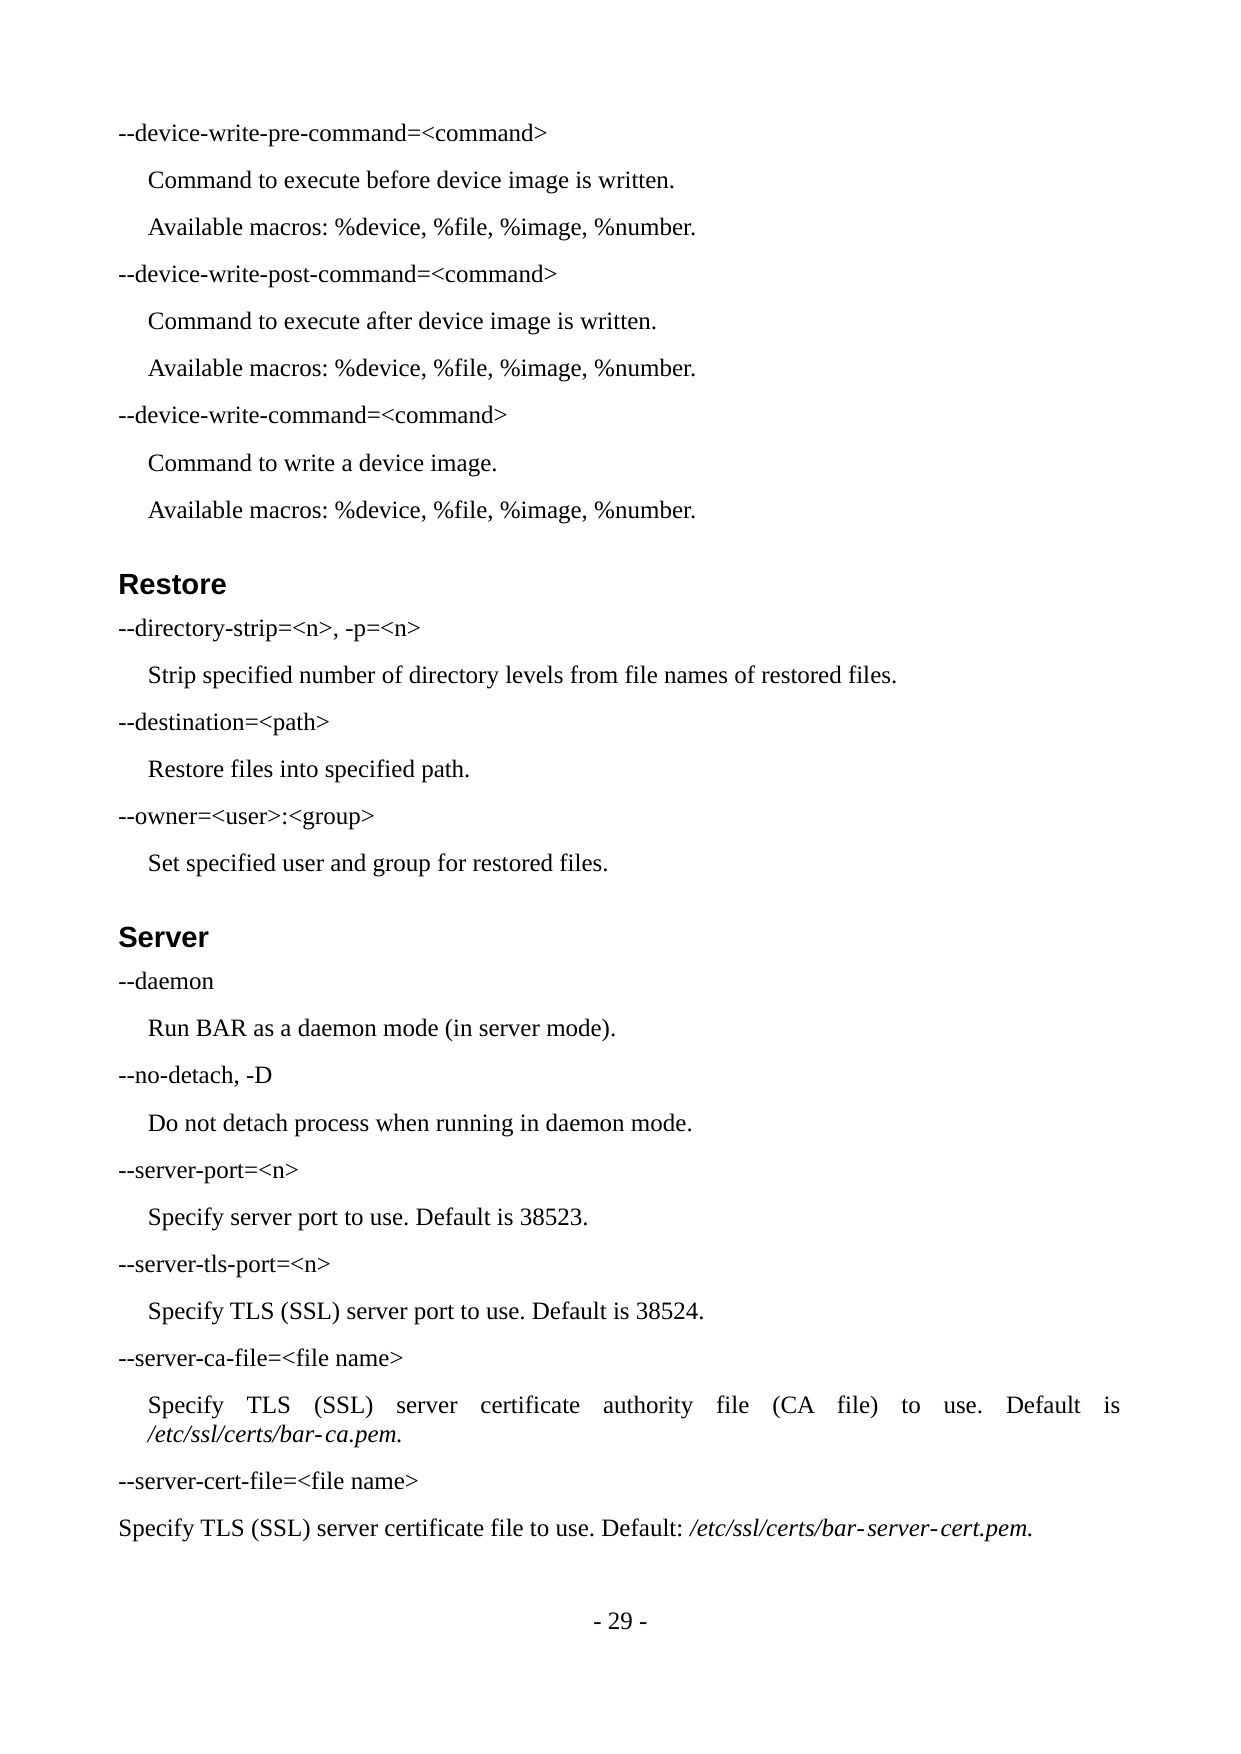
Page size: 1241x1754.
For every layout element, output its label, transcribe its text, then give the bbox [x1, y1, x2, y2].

text Available macros: %device, %file, %image, %number. [148, 495, 1122, 523]
text Do not detach process when running in daemon mode. [148, 1108, 1122, 1136]
title --server-cert-file=<file name> [118, 1466, 1122, 1495]
title --no-detach, -D [118, 1061, 1122, 1089]
title --device-write-command=<command> [118, 401, 1122, 429]
text Restore files into specified path. [148, 754, 1122, 783]
title --daemon [118, 966, 1122, 995]
title --server-port=<n> [118, 1155, 1122, 1183]
subtitle Server [118, 920, 1122, 954]
text Specify TLS (SSL) server certificate file to use. Default: /etc/ssl/certs/bar‑server‑cert.pem. [118, 1513, 1122, 1542]
title --device-write-pre-command=<command> [118, 118, 1122, 147]
text Available macros: %device, %file, %image, %number. [148, 353, 1122, 382]
text Available macros: %device, %file, %image, %number. [148, 212, 1122, 241]
text Set specified user and group for restored files. [148, 848, 1122, 877]
text Run BAR as a daemon mode (in server mode). [148, 1013, 1122, 1042]
subtitle Restore [118, 567, 1122, 600]
text Strip specified number of directory levels from file names of restored files. [148, 660, 1122, 689]
title --directory-strip=<n>, -p=<n> [118, 613, 1122, 642]
text Command to execute before device image is written. [148, 165, 1122, 194]
text Command to write a device image. [148, 448, 1122, 476]
title --destination=<path> [118, 707, 1122, 736]
title --device-write-post-command=<command> [118, 259, 1122, 288]
title --server-ca-file=<file name> [118, 1343, 1122, 1372]
text Specify server port to use. Default is 38523. [148, 1202, 1122, 1231]
text Specify TLS (SSL) server port to use. Default is 38524. [148, 1296, 1122, 1325]
text Command to execute after device image is written. [148, 306, 1122, 335]
text Specify TLS (SSL) server certificate authority file (CA file) to use. Default is /etc/ssl/certs/bar‑ca.pem. [148, 1390, 1122, 1448]
title --server-tls-port=<n> [118, 1249, 1122, 1278]
title --owner=<user>:<group> [118, 801, 1122, 830]
